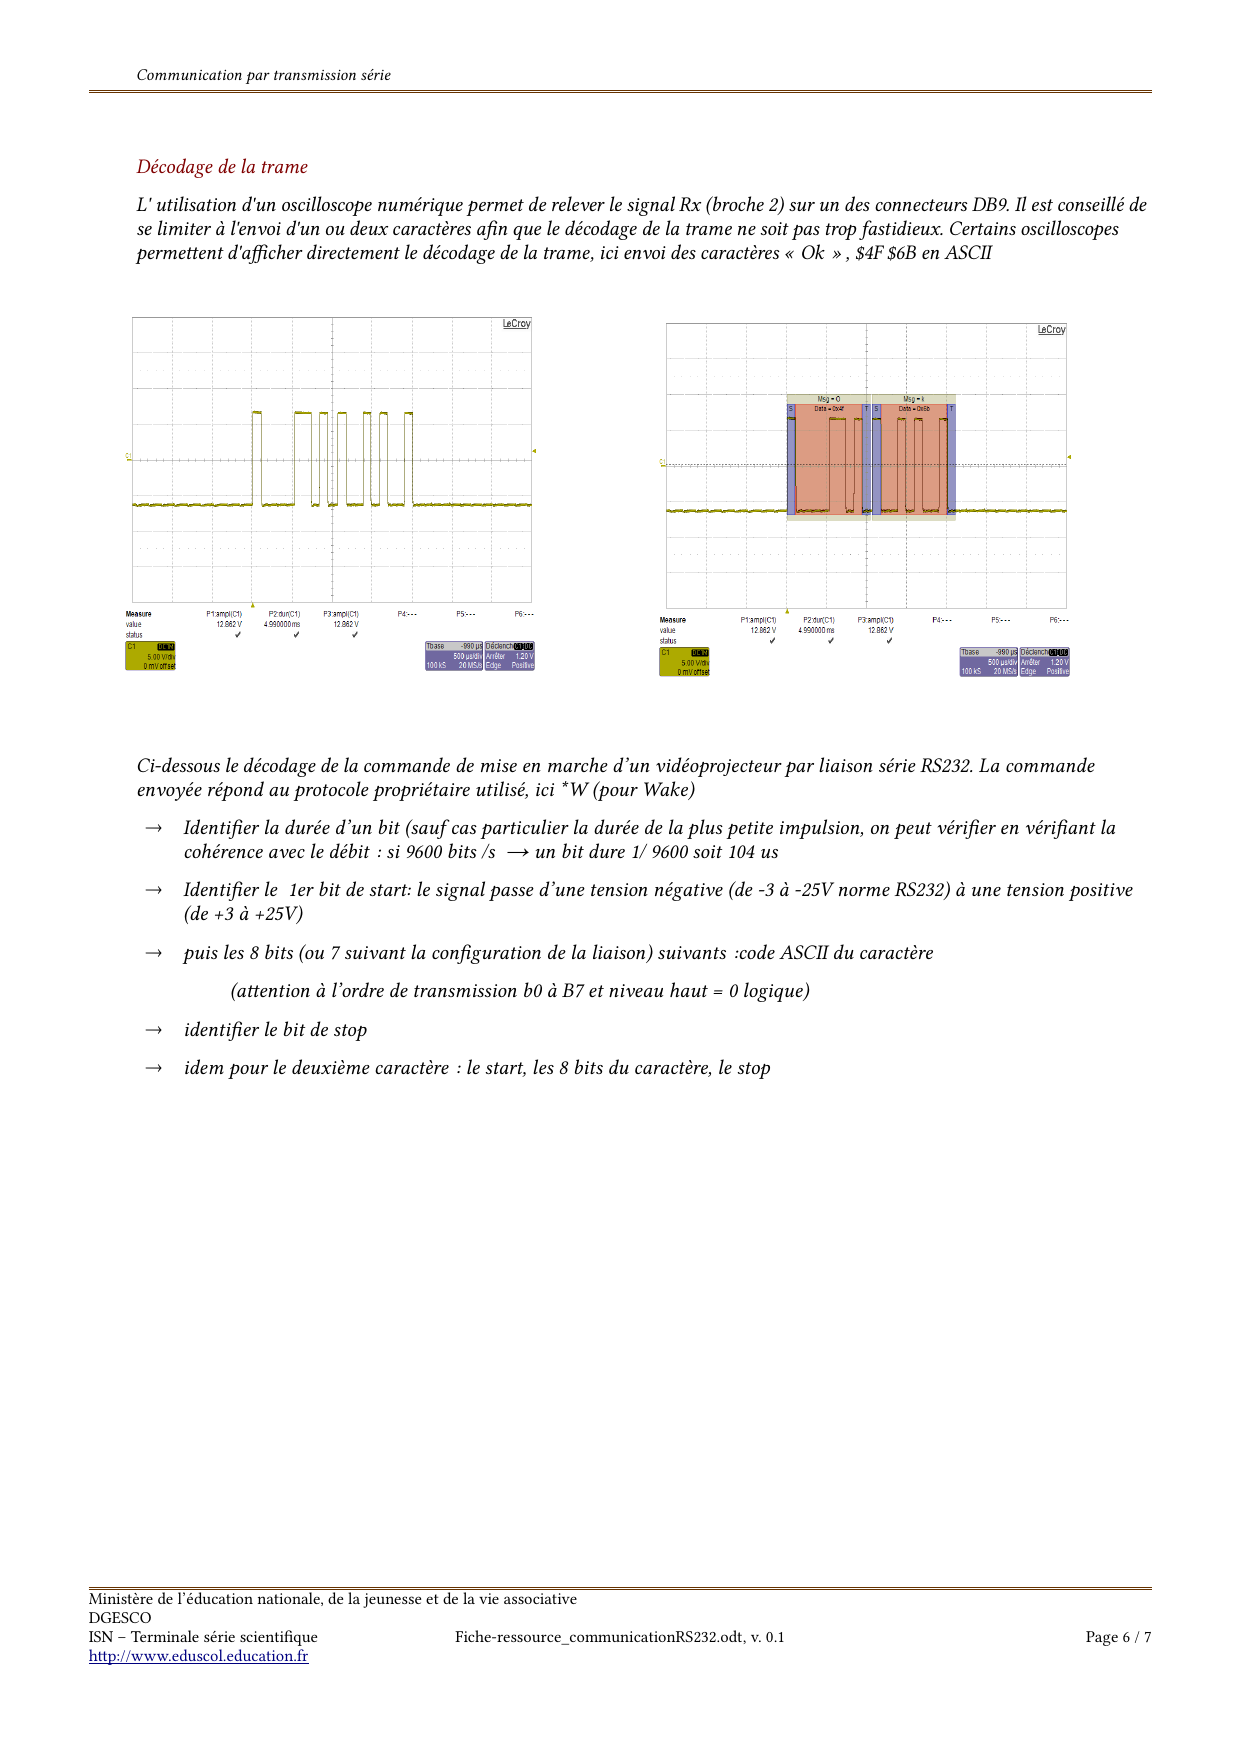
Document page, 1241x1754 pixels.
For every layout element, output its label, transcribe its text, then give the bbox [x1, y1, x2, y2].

text Décodage de la trame [136, 154, 1152, 178]
list Identifier la durée d’un bit (sauf cas particulier la durée de la plus petite impulsion, on peut vérifier en vérifiant la cohérence avec le débit : si 9600 bits /s → un bit dure 1/ 9600 soit 104 us [145, 816, 1152, 863]
list Identifier le 1er bit de start: le signal passe d’une tension négative (de -3 à -25V norme RS232) à une tension positive (de +3 à +25V) [145, 878, 1152, 926]
text L' utilisation d'un oscilloscope numérique permet de relever le signal Rx (broche 2) sur un des connecteurs DB9. Il est conseillé de se limiter à l'envoi d'un ou deux caractères afin que le décodage de la trame ne soit pas trop fastidieux. Certains oscilloscopes permettent d'afficher directement le décodage de la trame, ici envoi des caractères « Ok » , $4F $6B en ASCII [136, 193, 1152, 264]
list idem pour le deuxième caractère : le start, les 8 bits du caractère, le stop [145, 1056, 1152, 1080]
picture [657, 322, 1072, 677]
text Ci-dessous le décodage de la commande de mise en marche d’un vidéoprojecteur par liaison série RS232. La commande envoyée répond au protocole propriétaire utilisé, ici *W (pour Wake) [136, 753, 1152, 801]
picture [123, 316, 537, 671]
list puis les 8 bits (ou 7 suivant la configuration de la liaison) suivants :code ASCII du caractère [145, 940, 1152, 964]
list identifier le bit de stop [145, 1017, 1152, 1041]
text (attention à l’ordre de transmission b0 à B7 et niveau haut = 0 logique) [136, 979, 1152, 1003]
